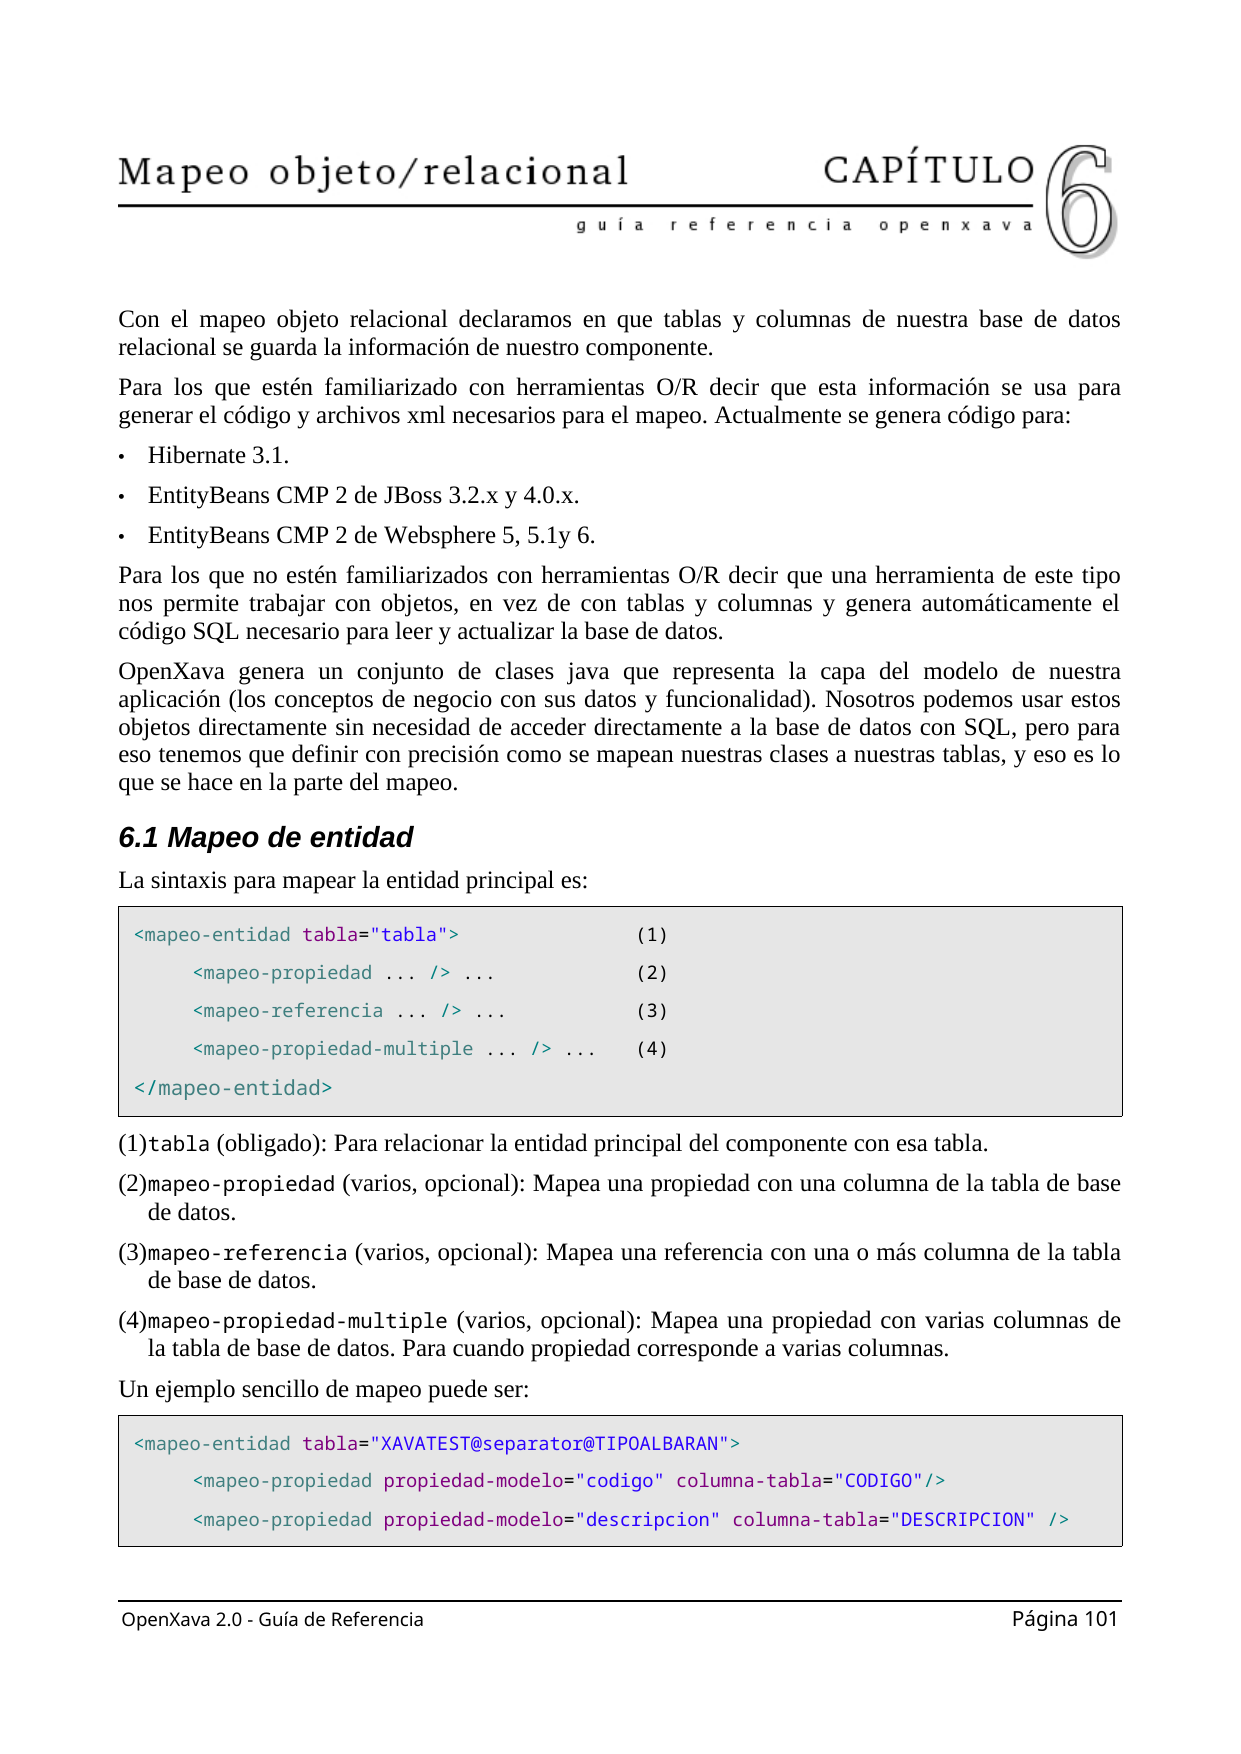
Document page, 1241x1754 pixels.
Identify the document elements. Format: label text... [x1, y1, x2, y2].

text <mapeo-entidad tabla="tabla"> (1) [119, 907, 1122, 944]
text <mapeo-propiedad propiedad-modelo="descripcion" columna-tabla="DESCRIPCION" /> [119, 1491, 1122, 1546]
text La sintaxis para mapear la entidad principal es: [118, 866, 1122, 894]
list mapeo-propiedad-multiple (varios, opcional): Mapea una propiedad con varias columnas de la tabla de base de datos. Para cuando propiedad corresponde a varias columnas. [118, 1306, 1122, 1362]
list EntityBeans CMP 2 de JBoss 3.2.x y 4.0.x. [118, 481, 1122, 509]
text <mapeo-referencia ... /> ... (3) [119, 982, 1122, 1020]
text Para los que estén familiarizado con herramientas O/R decir que esta información se usa para generar el código y archivos xml necesarios para el mapeo. Actualmente se genera código para: [118, 373, 1122, 428]
text <mapeo-propiedad propiedad-modelo="codigo" columna-tabla="CODIGO"/> [119, 1453, 1122, 1491]
text <mapeo-propiedad ... /> ... (2) [119, 944, 1122, 982]
list mapeo-referencia (varios, opcional): Mapea una referencia con una o más columna de la tabla de base de datos. [118, 1238, 1122, 1294]
list tabla (obligado): Para relacionar la entidad principal del componente con esa tabla. [118, 1129, 1122, 1157]
list Hibernate 3.1. [118, 441, 1122, 469]
subtitle Mapeo de entidad [118, 821, 1122, 853]
text Para los que no estén familiarizados con herramientas O/R decir que una herramienta de este tipo nos permite trabajar con objetos, en vez de con tablas y columnas y genera automáticamente el código SQL necesario para leer y actualizar la base de datos. [118, 562, 1122, 645]
text Un ejemplo sencillo de mapeo puede ser: [118, 1375, 1122, 1402]
list mapeo-propiedad (varios, opcional): Mapea una propiedad con una columna de la tabla de base de datos. [118, 1169, 1122, 1225]
text Con el mapeo objeto relacional declaramos en que tablas y columnas de nuestra base de datos relacional se guarda la información de nuestro componente. [118, 305, 1122, 361]
text <mapeo-propiedad-multiple ... /> ... (4) [119, 1020, 1122, 1058]
list EntityBeans CMP 2 de Websphere 5, 5.1y 6. [118, 521, 1122, 549]
text OpenXava genera un conjunto de clases java que representa la capa del modelo de nuestra aplicación (los conceptos de negocio con sus datos y funcionalidad). Nosotros podemos usar estos objetos directamente sin necesidad de acceder directamente a la base de datos con SQL, pero para eso tenemos que definir con precisión como se mapean nuestras clases a nuestras tablas, y eso es lo que se hace en la parte del mapeo. [118, 657, 1122, 796]
text <mapeo-entidad tabla="XAVATEST@separator@TIPOALBARAN"> [119, 1416, 1122, 1453]
subtitle Mapeo objeto/relacional [118, 288, 1122, 293]
text </mapeo-entidad> [119, 1058, 1122, 1116]
picture [118, 118, 1122, 288]
